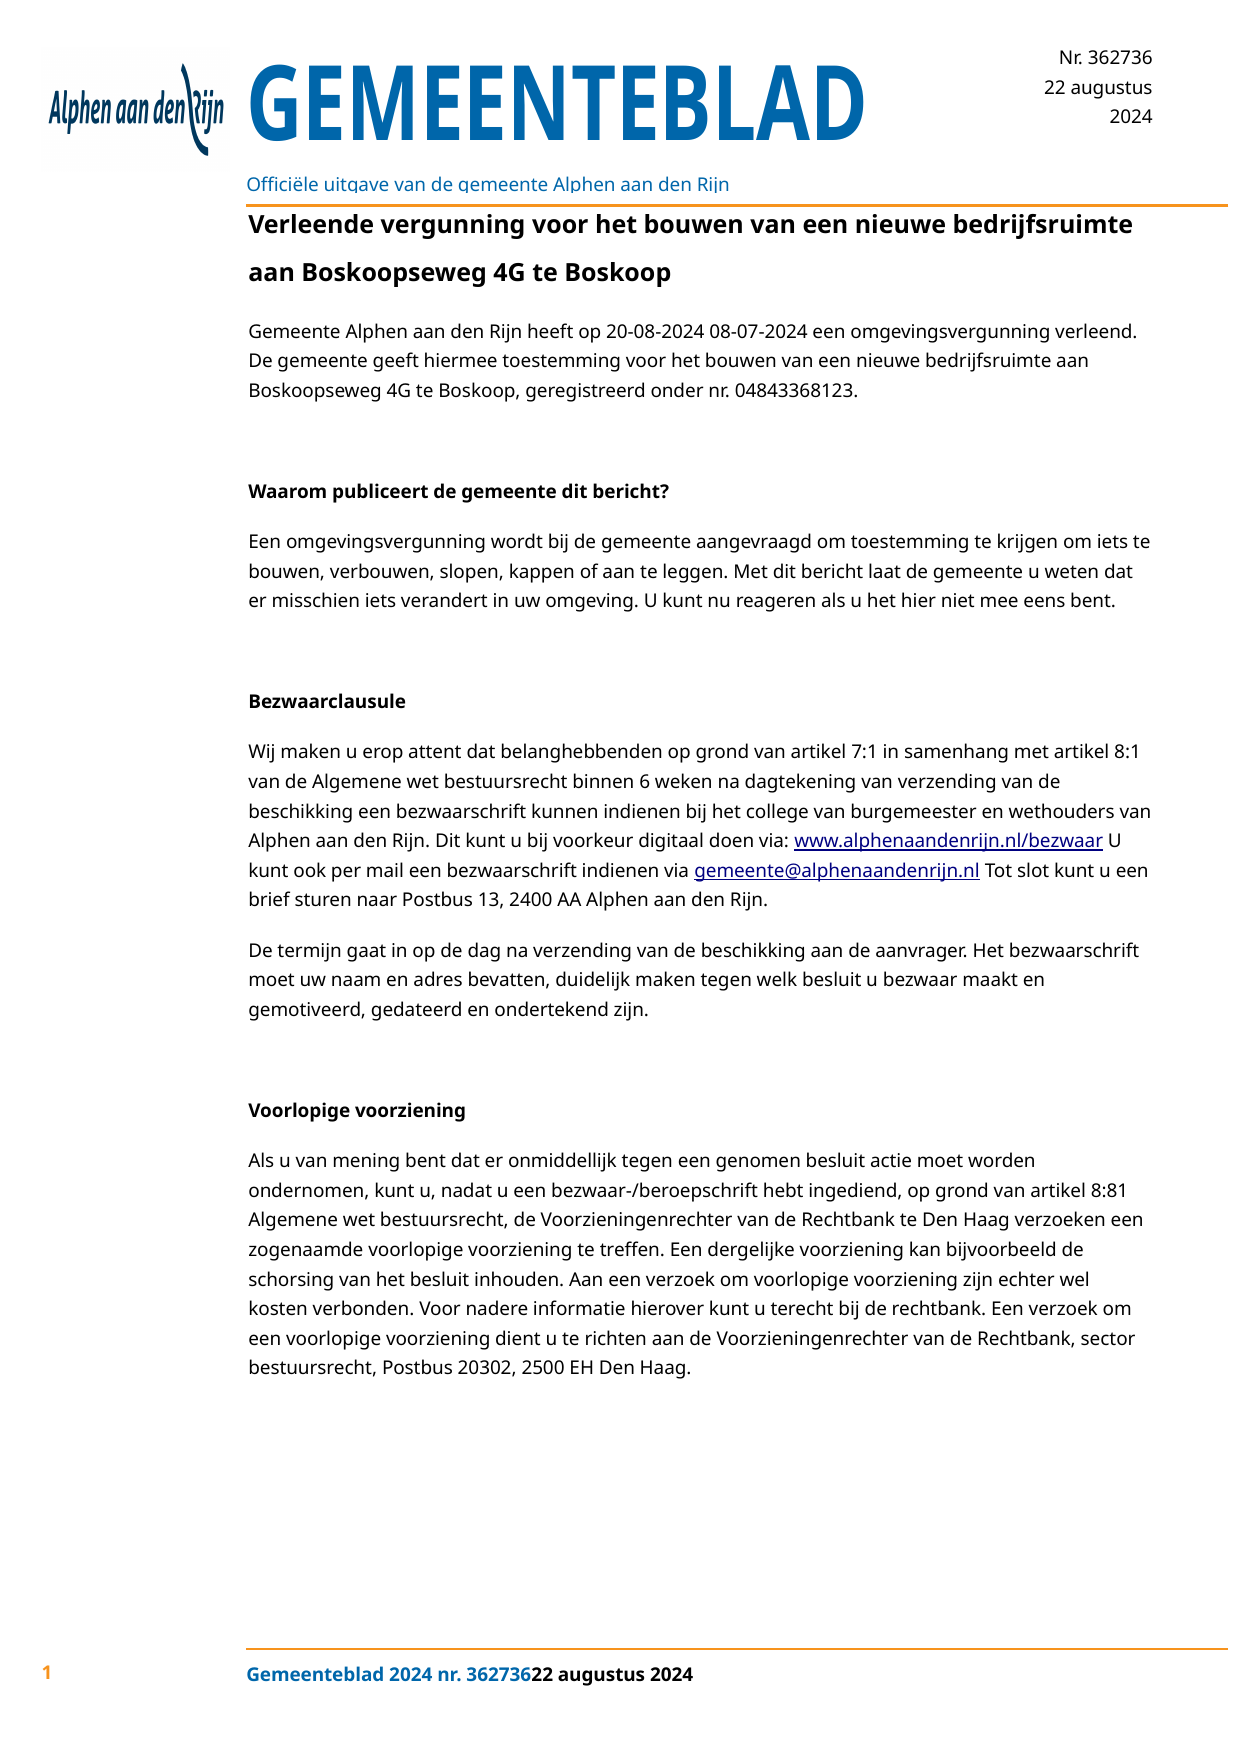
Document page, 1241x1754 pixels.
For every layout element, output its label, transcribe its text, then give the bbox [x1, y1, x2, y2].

text Een omgevingsvergunning wordt bij de gemeente aangevraagd om toestemming te krijgen om iets te bouwen, verbouwen, slopen, kappen of aan te leggen. Met dit bericht laat de gemeente u weten dat er misschien iets verandert in uw omgeving. U kunt nu reageren als u het hier niet mee eens bent. [248, 528, 1152, 613]
picture [41, 47, 231, 172]
text Gemeente Alphen aan den Rijn heeft op 20-08-2024 08-07-2024 een omgevingsvergunning verleend. De gemeente geeft hiermee toestemming voor het bouwen van een nieuwe bedrijfsruimte aan Boskoopseweg 4G te Boskoop, geregistreerd onder nr. 04843368123. [248, 318, 1152, 403]
text De termijn gaat in op de dag na verzending van de beschikking aan de aanvrager. Het bezwaarschrift moet uw naam en adres bevatten, duidelijk maken tegen welk besluit u bezwaar maakt en gemotiveerd, gedateerd en ondertekend zijn. [248, 937, 1152, 1022]
text Wij maken u erop attent dat belanghebbenden op grond van artikel 7:1 in samenhang met artikel 8:1 van de Algemene wet bestuursrecht binnen 6 weken na dagtekening van verzending van de beschikking een bezwaarschrift kunnen indienen bij het college van burgemeester en wethouders van Alphen aan den Rijn. Dit kunt u bij voorkeur digitaal doen via: www.alphenaandenrijn.nl/bezwaar U kunt ook per mail een bezwaarschrift indienen via gemeente@alphenaandenrijn.nl Tot slot kunt u een brief sturen naar Postbus 13, 2400 AA Alphen aan den Rijn. [248, 739, 1152, 912]
text Bezwaarclausule [248, 688, 1152, 714]
text Waarom publiceert de gemeente dit bericht? [248, 478, 1152, 504]
text Verleende vergunning voor het bouwen van een nieuwe bedrijfsruimte aan Boskoopseweg 4G te Boskoop [248, 207, 1152, 288]
text Als u van mening bent dat er onmiddellijk tegen een genomen besluit actie moet worden ondernomen, kunt u, nadat u een bezwaar-/beroepschrift hebt ingediend, op grond van artikel 8:81 Algemene wet bestuursrecht, de Voorzieningenrechter van de Rechtbank te Den Haag verzoeken een zogenaamde voorlopige voorziening te treffen. Een dergelijke voorziening kan bijvoorbeeld de schorsing van het besluit inhouden. Aan een verzoek om voorlopige voorziening zijn echter wel kosten verbonden. Voor nadere informatie hierover kunt u terecht bij de rechtbank. Een verzoek om een voorlopige voorziening dient u te richten aan de Voorzieningenrechter van de Rechtbank, sector bestuursrecht, Postbus 20302, 2500 EH Den Haag. [248, 1147, 1152, 1380]
text Voorlopige voorziening [248, 1097, 1152, 1123]
